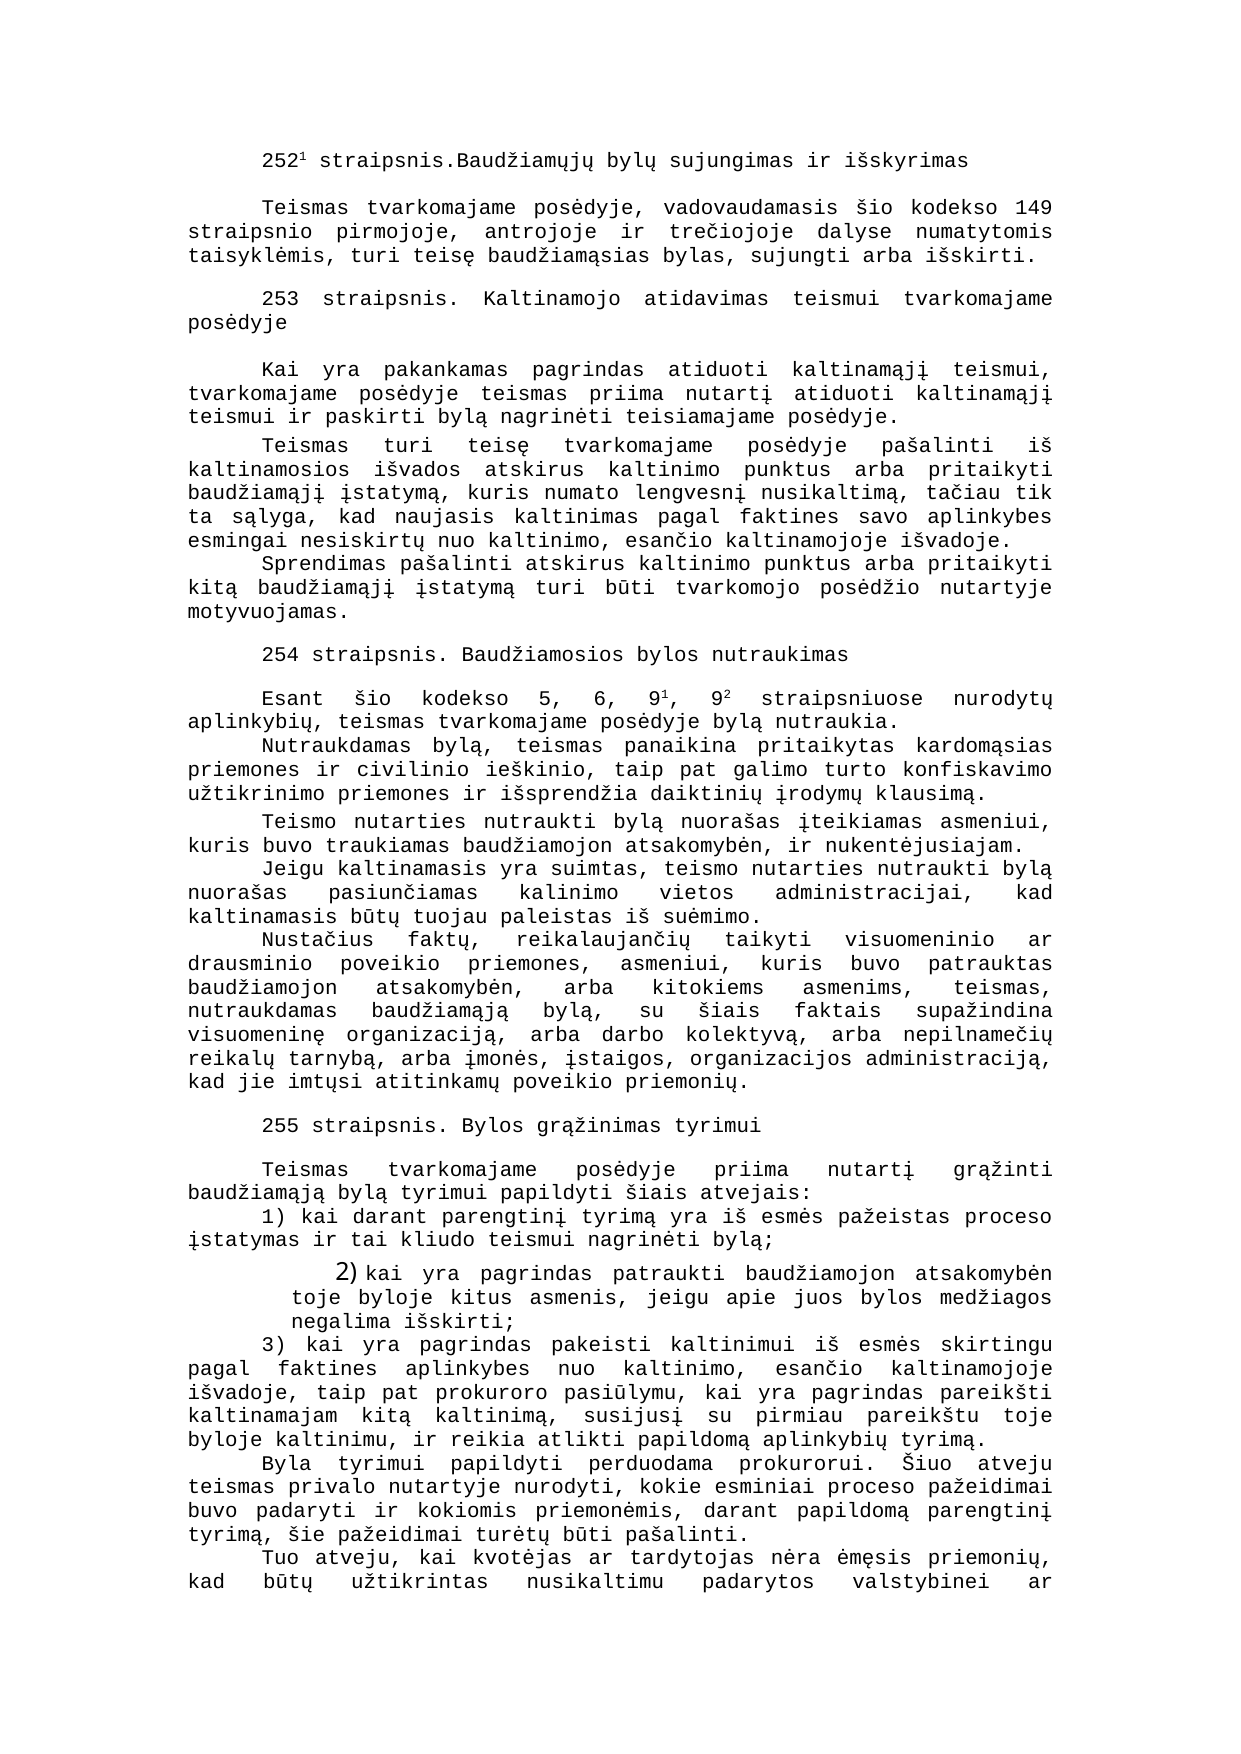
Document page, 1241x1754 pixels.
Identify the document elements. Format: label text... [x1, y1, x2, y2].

text Sprendimas pašalinti atskirus kaltinimo punktus arba pritaikyti kitą baudžiamąjį įstatymą turi būti tvarkomojo posėdžio nutartyje motyvuojamas. [187, 553, 1053, 624]
list kai yra pagrindas patraukti baudžiamojon atsakomybėn toje byloje kitus asmenis, jeigu apie juos bylos medžiagos negalima išskirti; [261, 1253, 1053, 1334]
text Kai yra pakankamas pagrindas atiduoti kaltinamąjį teismui, tvarkomajame posėdyje teismas priima nutartį atiduoti kaltinamąjį teismui ir paskirti bylą nagrinėti teisiamajame posėdyje. [187, 359, 1053, 430]
text Tuo atveju, kai kvotėjas ar tardytojas nėra ėmęsis priemonių, kad būtų užtikrintas nusikaltimu padarytos valstybinei ar [187, 1547, 1053, 1594]
text Jeigu kaltinamasis yra suimtas, teismo nutarties nutraukti bylą nuorašas pasiunčiamas kalinimo vietos administracijai, kad kaltinamasis būtų tuojau paleistas iš suėmimo. [187, 858, 1053, 929]
text Nustačius faktų, reikalaujančių taikyti visuomeninio ar drausminio poveikio priemones, asmeniui, kuris buvo patrauktas baudžiamojon atsakomybėn, arba kitokiems asmenims, teismas, nutraukdamas baudžiamąją bylą, su šiais faktais supažindina visuomeninę organizaciją, arba darbo kolektyvą, arba nepilnamečių reikalų tarnybą, arba įmonės, įstaigos, organizacijos administraciją, kad jie imtųsi atitinkamų poveikio priemonių. [187, 929, 1053, 1095]
text Esant šio kodekso 5, 6, 91, 92 straipsniuose nurodytų aplinkybių, teismas tvarkomajame posėdyje bylą nutraukia. [187, 688, 1053, 735]
text 2521 straipsnis.Baudžiamųjų bylų sujungimas ir išskyrimas [187, 150, 1053, 174]
text 1) kai darant parengtinį tyrimą yra iš esmės pažeistas proceso įstatymas ir tai kliudo teismui nagrinėti bylą; [187, 1206, 1053, 1253]
text Nutraukdamas bylą, teismas panaikina pritaikytas kardomąsias priemones ir civilinio ieškinio, taip pat galimo turto konfiskavimo užtikrinimo priemones ir išsprendžia daiktinių įrodymų klausimą. [187, 735, 1053, 806]
text Teismas tvarkomajame posėdyje priima nutartį grąžinti baudžiamąją bylą tyrimui papildyti šiais atvejais: [187, 1158, 1053, 1206]
text Teismas turi teisę tvarkomajame posėdyje pašalinti iš kaltinamosios išvados atskirus kaltinimo punktus arba pritaikyti baudžiamąjį įstatymą, kuris numato lengvesnį nusikaltimą, tačiau tik ta sąlyga, kad naujasis kaltinimas pagal faktines savo aplinkybes esmingai nesiskirtų nuo kaltinimo, esančio kaltinamojoje išvadoje. [187, 435, 1053, 553]
text 255 straipsnis. Bylos grąžinimas tyrimui [187, 1115, 1053, 1138]
text 3) kai yra pagrindas pakeisti kaltinimui iš esmės skirtingu pagal faktines aplinkybes nuo kaltinimo, esančio kaltinamojoje išvadoje, taip pat prokuroro pasiūlymu, kai yra pagrindas pareikšti kaltinamajam kitą kaltinimą, susijusį su pirmiau pareikštu toje byloje kaltinimu, ir reikia atlikti papildomą aplinkybių tyrimą. [187, 1334, 1053, 1453]
text Byla tyrimui papildyti perduodama prokurorui. Šiuo atveju teismas privalo nutartyje nurodyti, kokie esminiai proceso pažeidimai buvo padaryti ir kokiomis priemonėmis, darant papildomą parengtinį tyrimą, šie pažeidimai turėtų būti pašalinti. [187, 1453, 1053, 1547]
text 253 straipsnis. Kaltinamojo atidavimas teismui tvarkomajame posėdyje [187, 288, 1053, 336]
text 254 straipsnis. Baudžiamosios bylos nutraukimas [187, 644, 1053, 668]
text Teismo nutarties nutraukti bylą nuorašas įteikiamas asmeniui, kuris buvo traukiamas baudžiamojon atsakomybėn, ir nukentėjusiajam. [187, 811, 1053, 858]
text Teismas tvarkomajame posėdyje, vadovaudamasis šio kodekso 149 straipsnio pirmojoje, antrojoje ir trečiojoje dalyse numatytomis taisyklėmis, turi teisę baudžiamąsias bylas, sujungti arba išskirti. [187, 197, 1053, 268]
